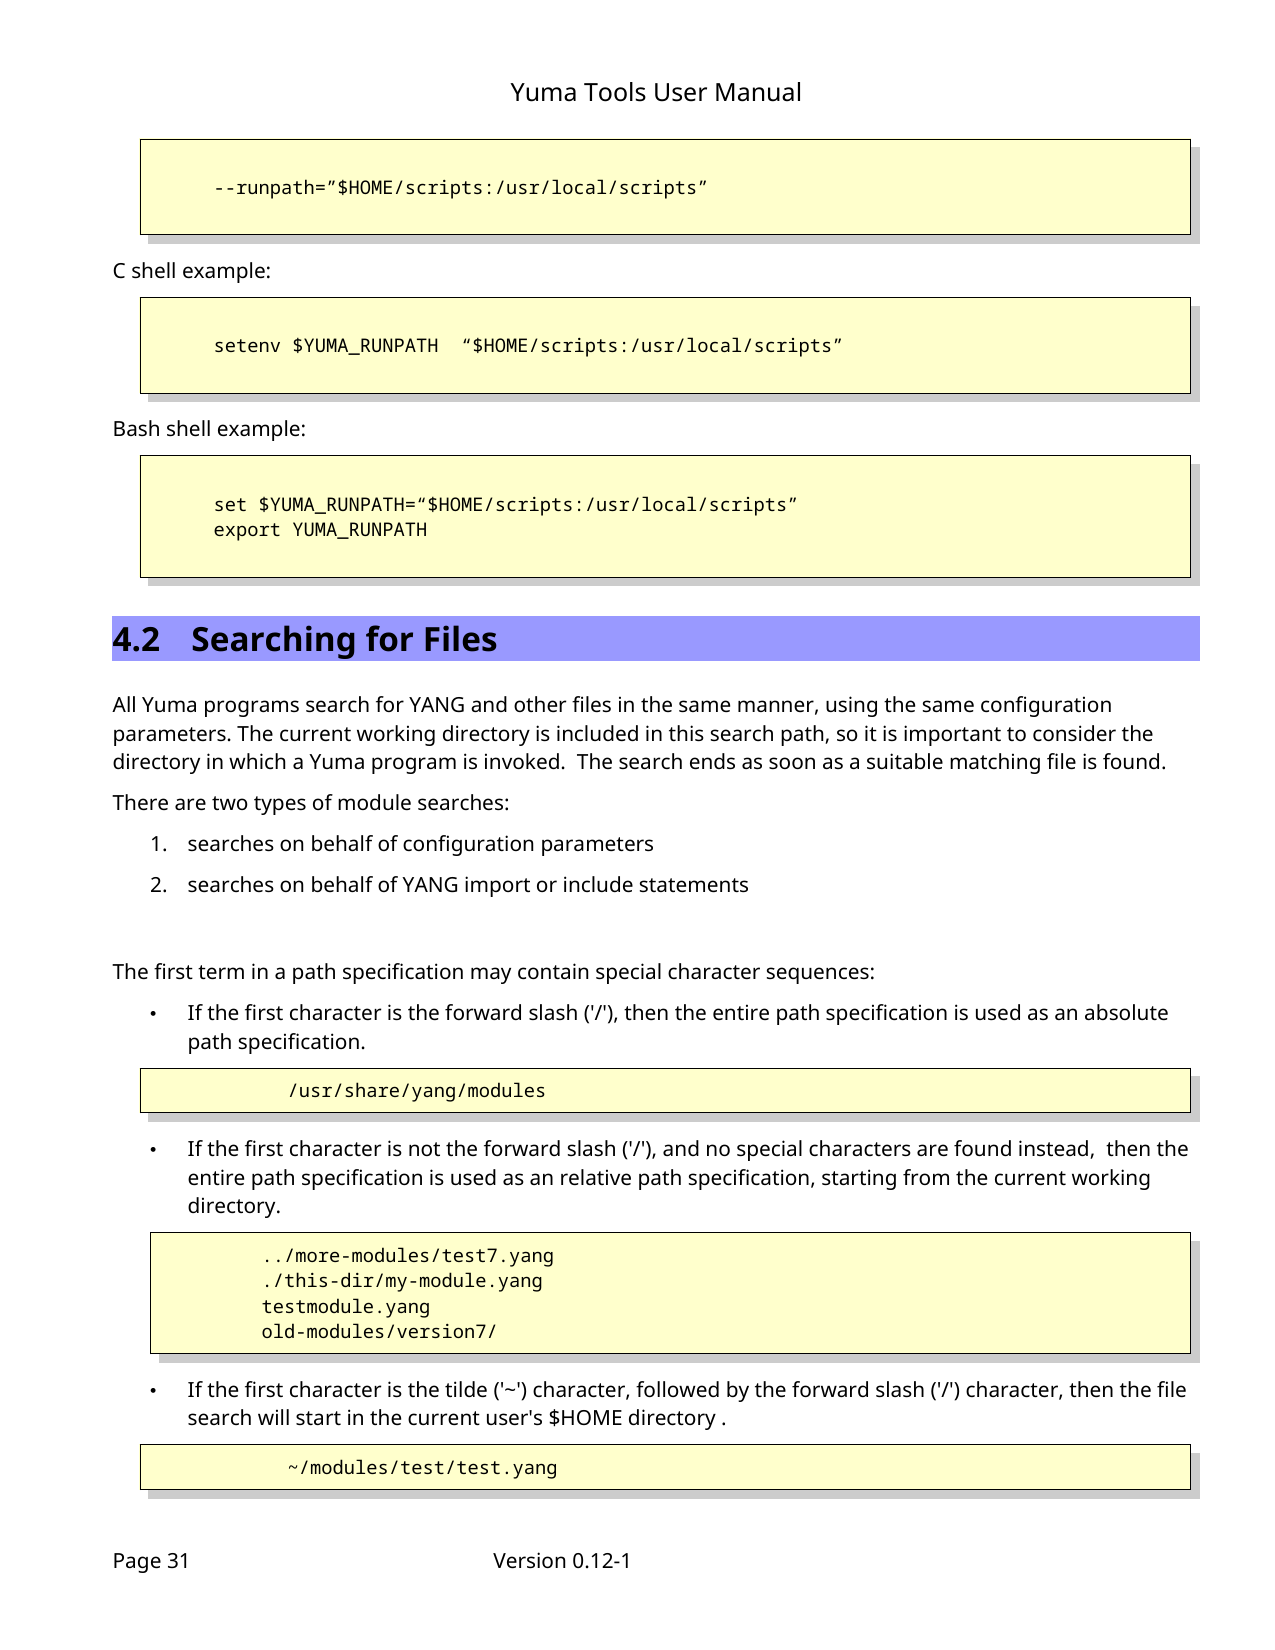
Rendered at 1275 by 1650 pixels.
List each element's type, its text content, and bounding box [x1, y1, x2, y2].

list searches on behalf of YANG import or include statements [150, 870, 1200, 898]
subtitle Searching for Files [112, 616, 1200, 661]
text /usr/share/yang/modules [141, 1069, 1190, 1112]
text C shell example: [112, 256, 1200, 284]
list searches on behalf of configuration parameters [150, 829, 1200, 857]
text ~/modules/test/test.yang [141, 1445, 1190, 1489]
text setenv $YUMA_RUNPATH “$HOME/scripts:/usr/local/scripts” [141, 298, 1190, 393]
list If the first character is the forward slash ('/'), then the entire path specification is used as an absolute path specification. [150, 998, 1200, 1055]
list If the first character is not the forward slash ('/'), and no special characters are found instead, then the entire path specification is used as an relative path specification, starting from the current working directory. [150, 1134, 1200, 1219]
text set $YUMA_RUNPATH=“$HOME/scripts:/usr/local/scripts” export YUMA_RUNPATH [141, 456, 1190, 577]
text There are two types of module searches: [112, 788, 1200, 816]
text --runpath=”$HOME/scripts:/usr/local/scripts” [141, 140, 1190, 234]
list ../more-modules/test7.yang ./this-dir/my-module.yang testmodule.yang old-modules/version7/ [151, 1233, 1190, 1353]
text All Yuma programs search for YANG and other files in the same manner, using the same configuration parameters. The current working directory is included in this search path, so it is important to consider the directory in which a Yuma program is invoked. The search ends as soon as a suitable matching file is found. [112, 690, 1200, 776]
text The first term in a path specification may contain special character sequences: [112, 957, 1200, 986]
text Bash shell example: [112, 414, 1200, 443]
list If the first character is the tilde ('~') character, followed by the forward slash ('/') character, then the file search will start in the current user's $HOME directory . [150, 1375, 1200, 1432]
